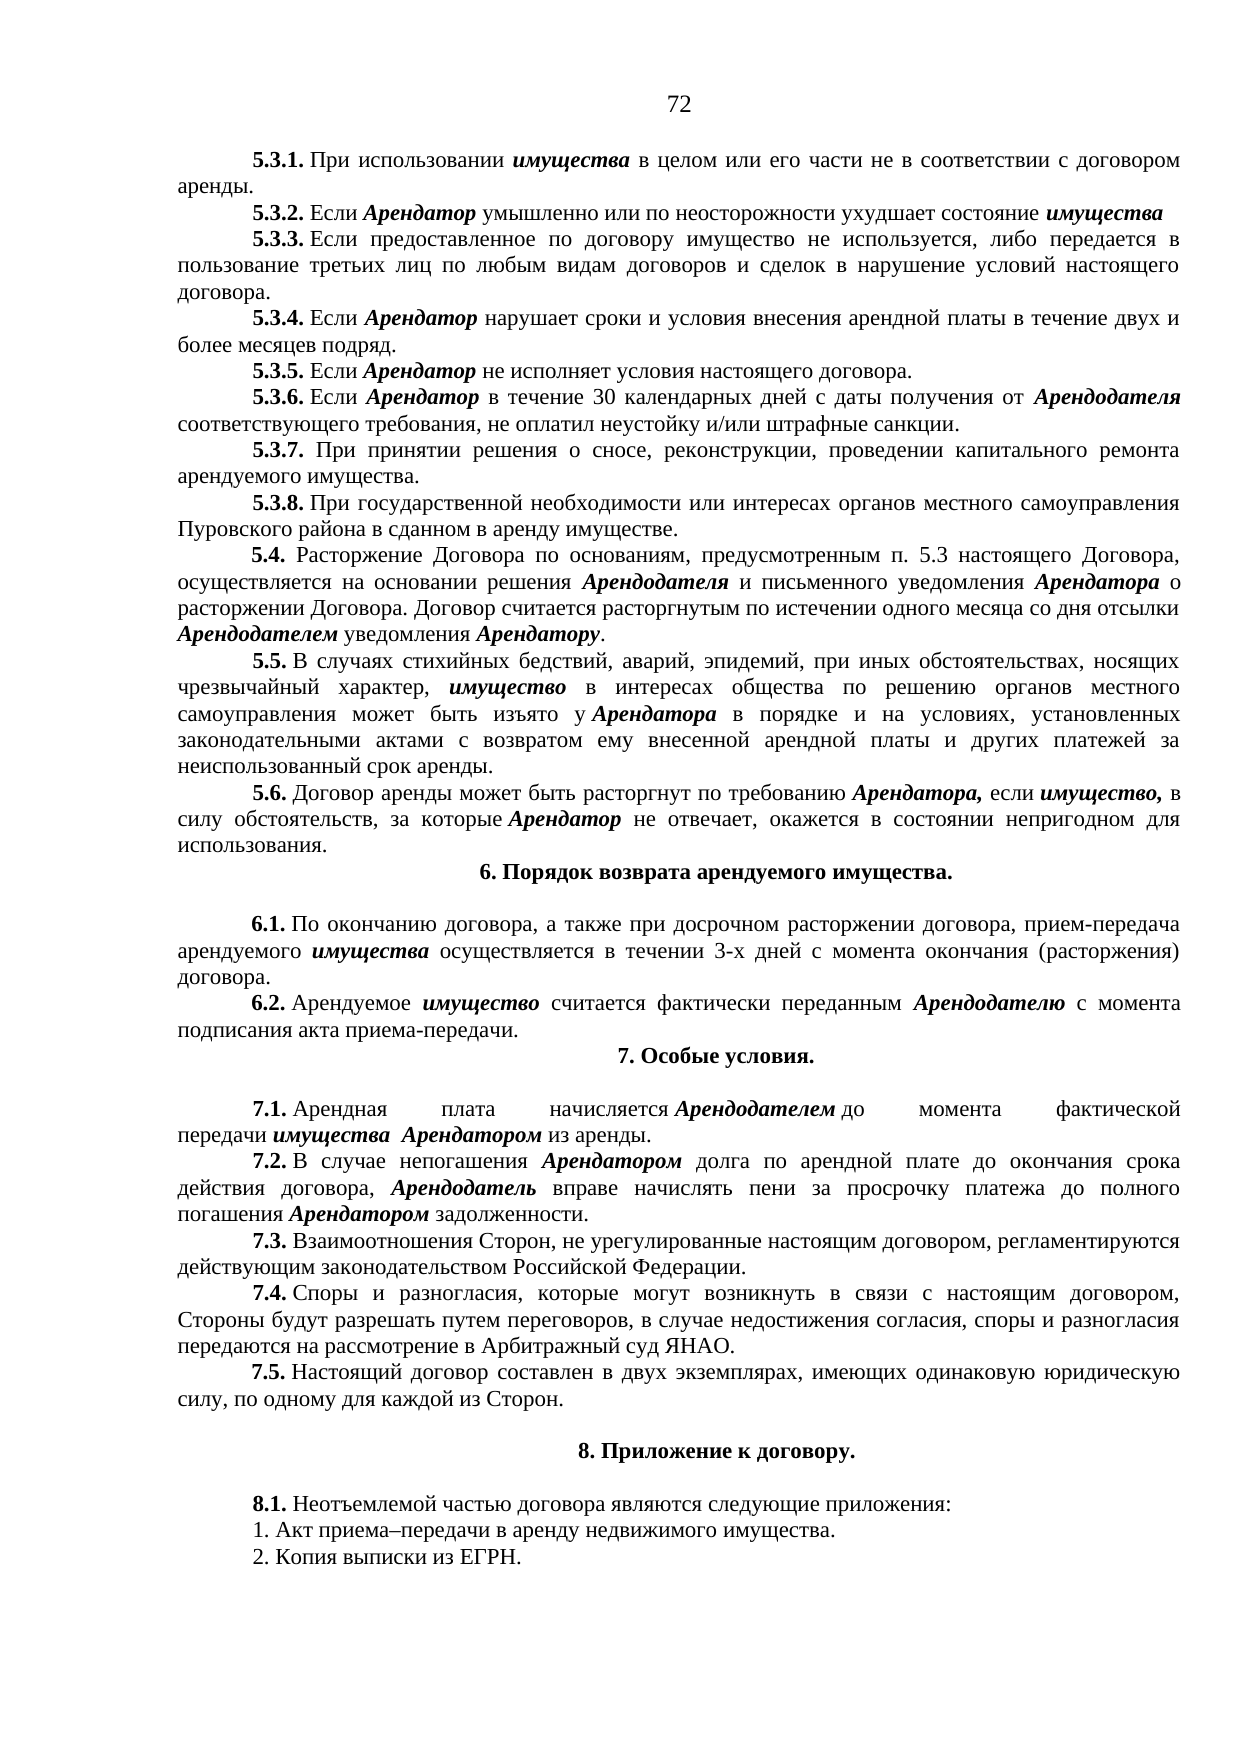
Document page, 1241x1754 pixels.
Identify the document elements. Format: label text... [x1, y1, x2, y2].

text 1. Акт приема–передачи в аренду недвижимого имущества. [177, 1517, 1181, 1543]
text 5.3.7. При принятии решения о сносе, реконструкции, проведении капитального ремонта арендуемого имущества. [177, 436, 1181, 489]
text 5.3.1. При использовании имущества в целом или его части не в соответствии с договором аренды. [177, 146, 1181, 199]
text 5.3.2. Если Арендатор умышленно или по неосторожности ухудшает состояние имущества [177, 199, 1181, 225]
text 6.1. По окончанию договора, а также при досрочном расторжении договора, прием-передача арендуемого имущества осуществляется в течении 3-х дней с момента окончания (расторжения) договора. [177, 910, 1181, 989]
text 5.5. В случаях стихийных бедствий, аварий, эпидемий, при иных обстоятельствах, носящих чрезвычайный характер, имущество в интересах общества по решению органов местного самоуправления может быть изъято у Арендатора в порядке и на условиях, установленных законодательными актами с возвратом ему внесенной арендной платы и других платежей за неиспользованный срок аренды. [177, 647, 1181, 779]
text 7. Особые условия. [177, 1042, 1181, 1068]
text 2. Копия выписки из ЕГРН. [177, 1543, 1181, 1569]
text 7.4. Споры и разногласия, которые могут возникнуть в связи с настоящим договором, Стороны будут разрешать путем переговоров, в случае недостижения согласия, споры и разногласия передаются на рассмотрение в Арбитражный суд ЯНАО. [177, 1279, 1181, 1358]
text 6.2. Арендуемое имущество считается фактически переданным Арендодателю с момента подписания акта приема-передачи. [177, 989, 1181, 1042]
text 8.1. Неотъемлемой частью договора являются следующие приложения: [177, 1490, 1181, 1517]
text 5.4. Расторжение Договора по основаниям, предусмотренным п. 5.3 настоящего Договора, осуществляется на основании решения Арендодателя и письменного уведомления Арендатора о расторжении Договора. Договор считается расторгнутым по истечении одного месяца со дня отсылки Арендодателем уведомления Арендатору. [177, 541, 1181, 647]
text 7.2. В случае непогашения Арендатором долга по арендной плате до окончания срока действия договора, Арендодатель вправе начислять пени за просрочку платежа до полного погашения Арендатором задолженности. [177, 1148, 1181, 1227]
text 8. Приложение к договору. [177, 1437, 1181, 1464]
text 5.3.6. Если Арендатор в течение 30 календарных дней с даты получения от Арендодателя соответствующего требования, не оплатил неустойку и/или штрафные санкции. [177, 383, 1181, 436]
text 7.1. Арендная плата начисляется Арендодателем до момента фактической передачи имущества Арендатором из аренды. [177, 1095, 1181, 1148]
text 5.3.4. Если Арендатор нарушает сроки и условия внесения арендной платы в течение двух и более месяцев подряд. [177, 304, 1181, 357]
text 7.3. Взаимоотношения Сторон, не урегулированные настоящим договором, регламентируются действующим законодательством Российской Федерации. [177, 1227, 1181, 1279]
text 5.6. Договор аренды может быть расторгнут по требованию Арендатора, если имущество, в силу обстоятельств, за которые Арендатор не отвечает, окажется в состоянии непригодном для использования. [177, 779, 1181, 858]
text 6. Порядок возврата арендуемого имущества. [177, 858, 1181, 884]
text 7.5. Настоящий договор составлен в двух экземплярах, имеющих одинаковую юридическую силу, по одному для каждой из Сторон. [177, 1358, 1181, 1411]
text 5.3.5. Если Арендатор не исполняет условия настоящего договора. [177, 357, 1181, 383]
text 5.3.3. Если предоставленное по договору имущество не используется, либо передается в пользование третьих лиц по любым видам договоров и сделок в нарушение условий настоящего договора. [177, 225, 1181, 304]
text 5.3.8. При государственной необходимости или интересах органов местного самоуправления Пуровского района в сданном в аренду имуществе. [177, 489, 1181, 541]
